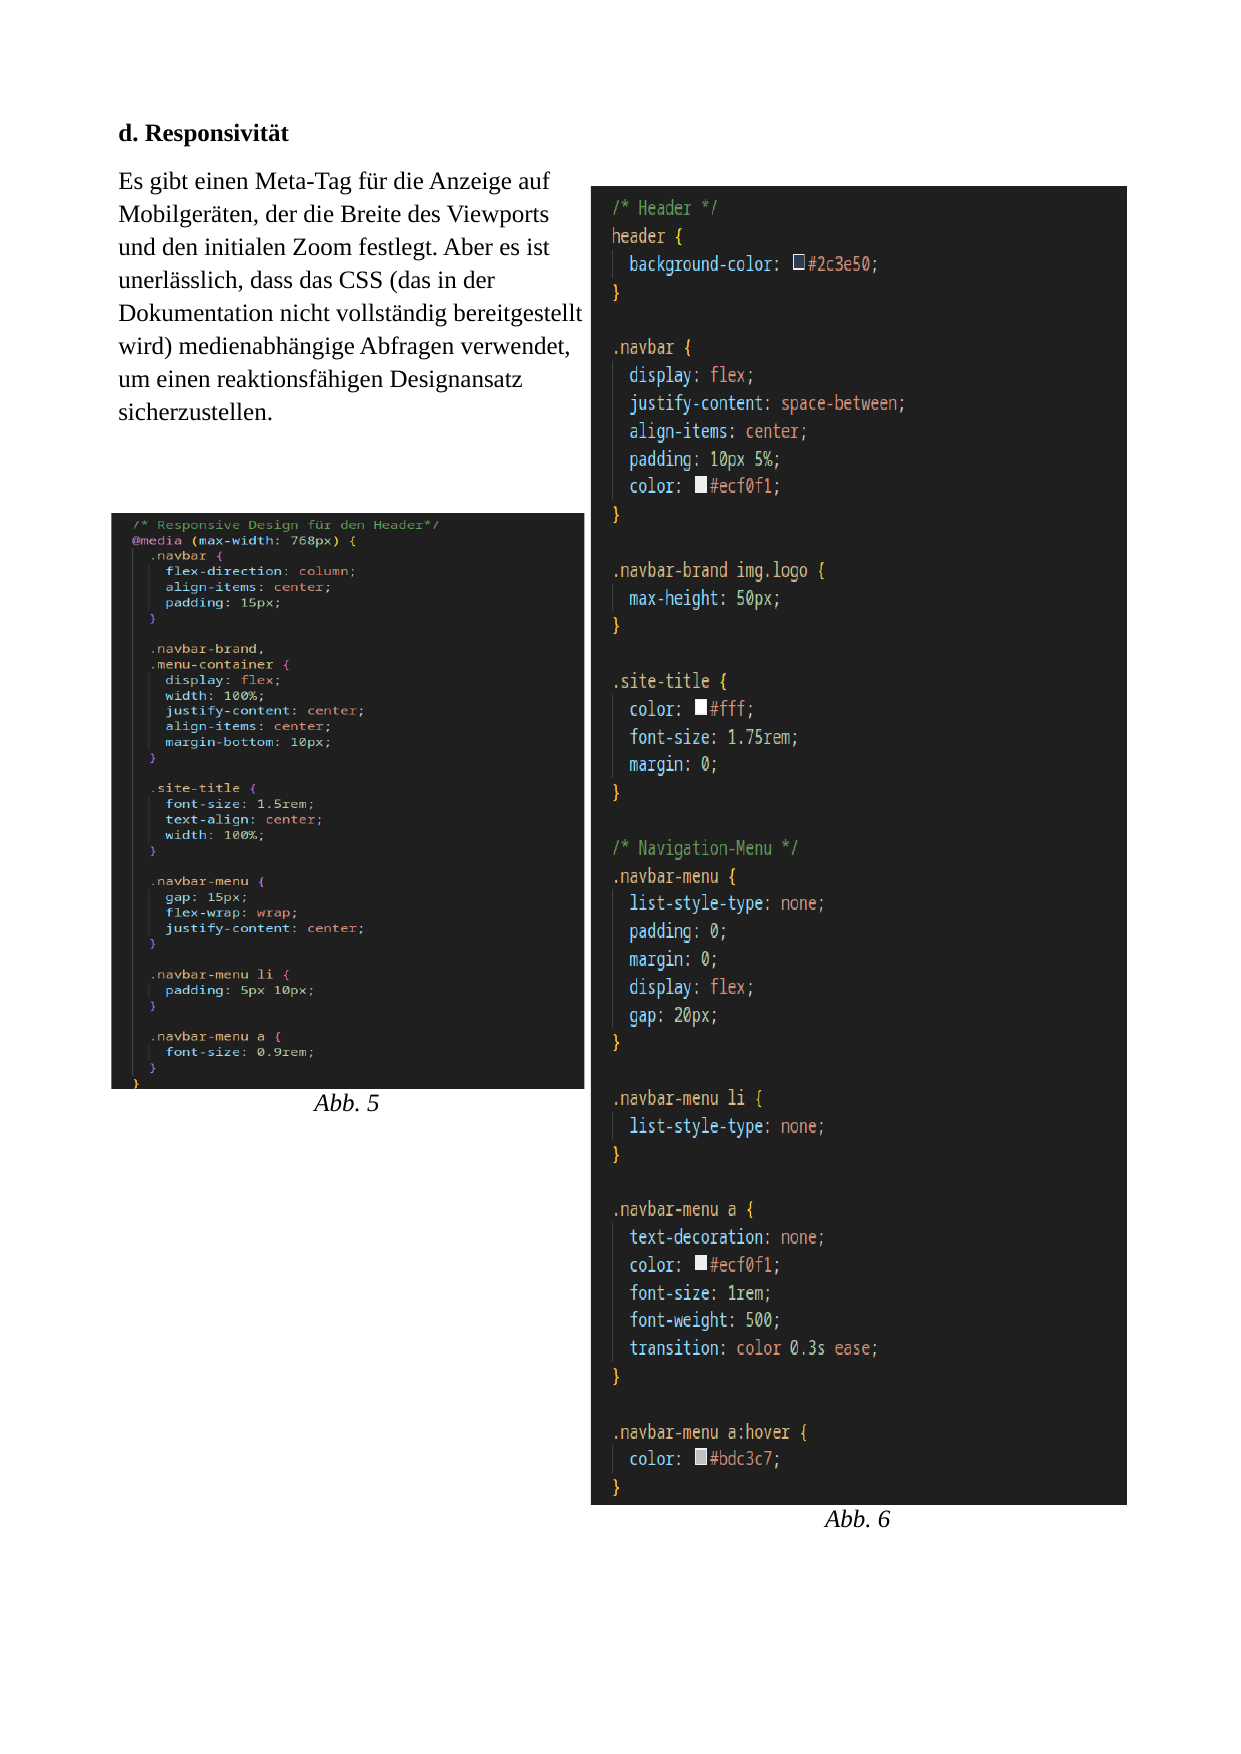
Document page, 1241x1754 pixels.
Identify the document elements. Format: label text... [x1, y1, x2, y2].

text d. Responsivität [118, 118, 1122, 147]
text Abb. 5 [111, 1089, 584, 1117]
text Abb. 6 [591, 1505, 1127, 1533]
text Es gibt einen Meta-Tag für die Anzeige auf Mobilgeräten, der die Breite des Viewports und den initialen Zoom festlegt. Aber es ist unerlässlich, dass das CSS (das in der Dokumentation nicht vollständig bereitgestellt wird) medienabhängige Abfragen verwendet, um einen reaktionsfähigen Designansatz sicherzustellen. [118, 166, 1127, 426]
picture [590, 186, 1127, 1505]
picture [111, 513, 585, 1089]
